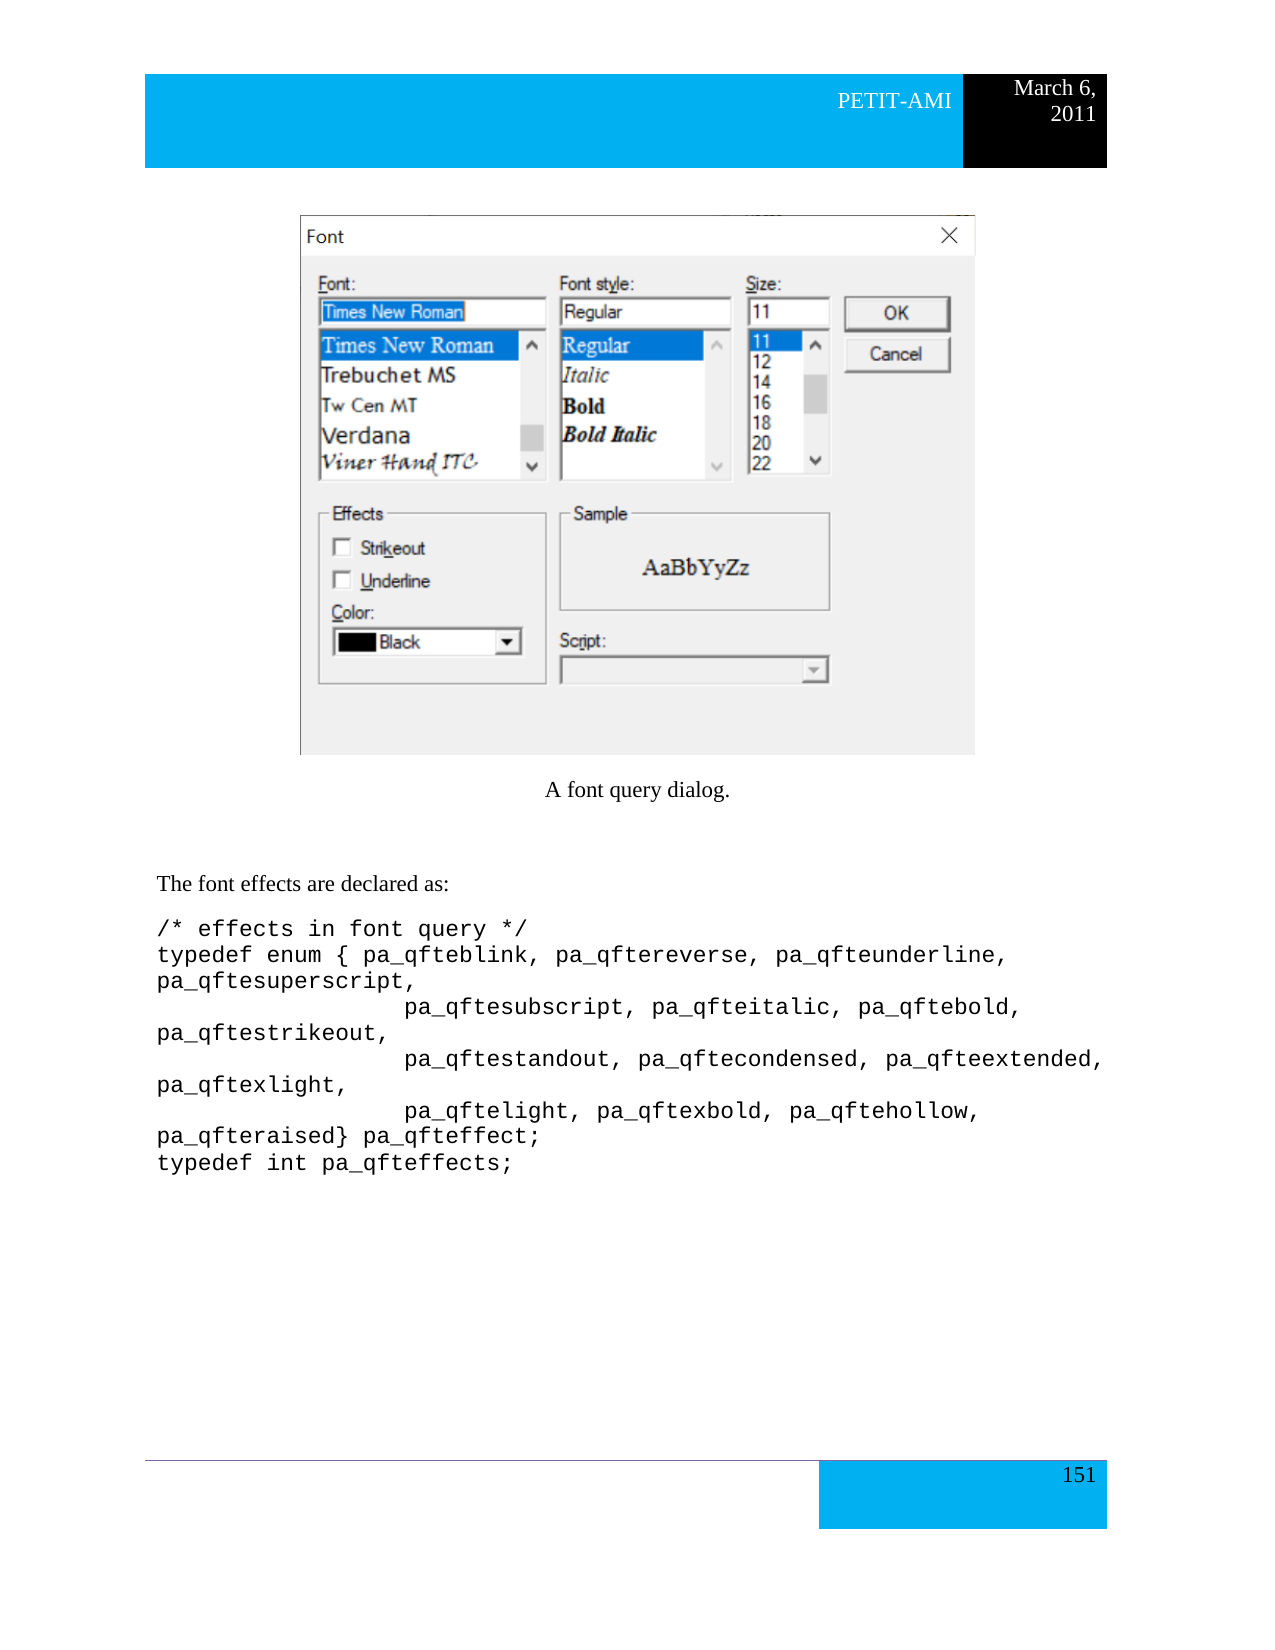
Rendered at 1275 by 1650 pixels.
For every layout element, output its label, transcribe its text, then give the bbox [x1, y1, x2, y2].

text A font query dialog. [156, 776, 1118, 802]
picture [300, 215, 976, 755]
text /* effects in font query */ [156, 917, 1118, 943]
text pa_qftestandout, pa_qftecondensed, pa_qfteextended, pa_qftexlight, [156, 1047, 1118, 1099]
text The font effects are declared as: [156, 870, 1118, 897]
text pa_qftelight, pa_qftexbold, pa_qftehollow, pa_qfteraised} pa_qfteffect; [156, 1099, 1118, 1151]
text typedef enum { pa_qfteblink, pa_qftereverse, pa_qfteunderline, pa_qftesuperscript, [156, 943, 1118, 995]
text typedef int pa_qfteffects; [156, 1151, 1118, 1177]
text pa_qftesubscript, pa_qfteitalic, pa_qftebold, pa_qftestrikeout, [156, 995, 1118, 1047]
